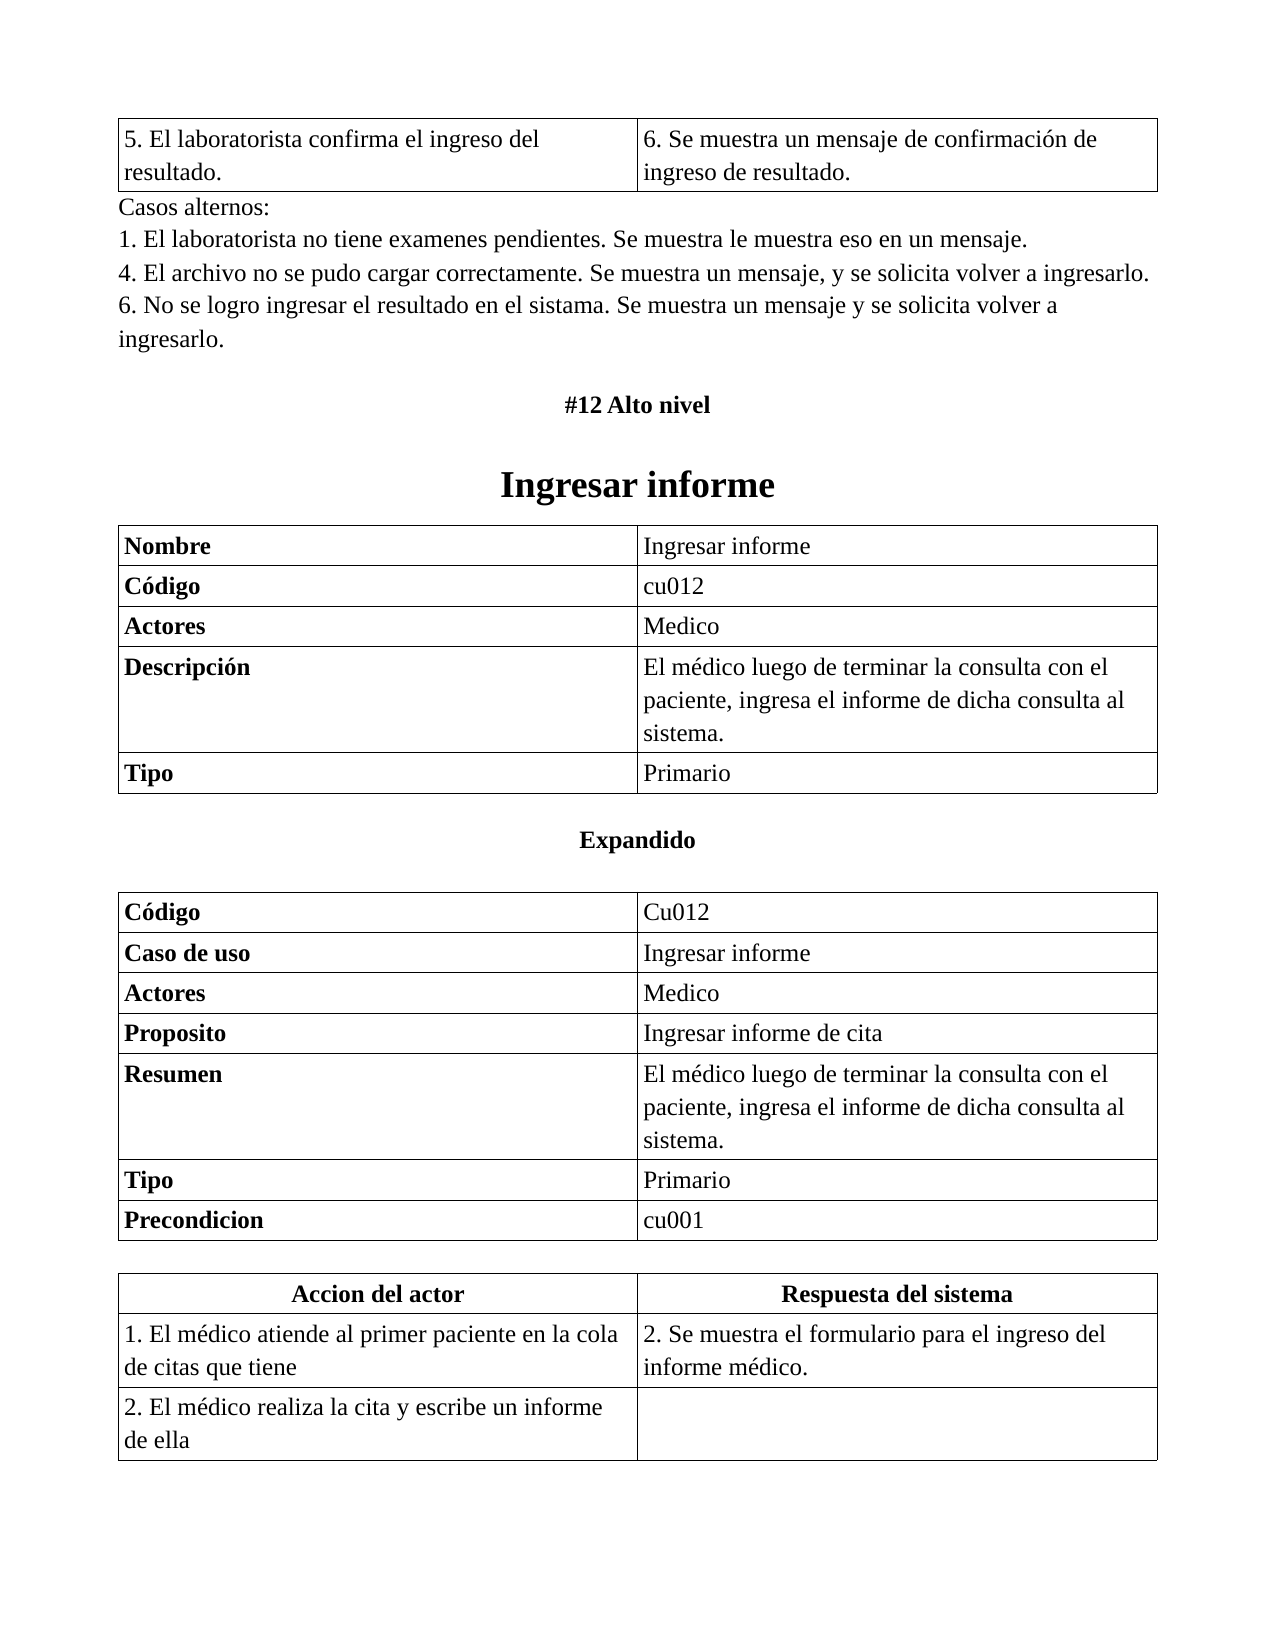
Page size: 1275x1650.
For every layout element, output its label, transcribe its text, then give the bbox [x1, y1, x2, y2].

table_header Respuesta del sistema [638, 1274, 1157, 1313]
table_cell 2. El médico realiza la cita y escribe un informe de ella [119, 1388, 637, 1460]
table_cell Caso de uso [119, 933, 637, 972]
subtitle Ingresar informe [118, 462, 1157, 506]
table_header Código [119, 893, 637, 932]
table_header Ingresar informe [638, 526, 1157, 565]
table_cell Ingresar informe [638, 933, 1157, 972]
table_header Nombre [119, 526, 637, 565]
text 1. El laboratorista no tiene examenes pendientes. Se muestra le muestra eso en un mensaje. [118, 224, 1157, 253]
text #12 Alto nivel [118, 390, 1157, 418]
table_cell Actores [119, 973, 637, 1013]
table_cell cu012 [638, 566, 1157, 606]
table_cell Medico [638, 973, 1157, 1013]
table_cell Resumen [119, 1054, 637, 1159]
table_cell 2. Se muestra el formulario para el ingreso del informe médico. [638, 1314, 1157, 1387]
table_cell Ingresar informe de cita [638, 1014, 1157, 1053]
text 4. El archivo no se pudo cargar correctamente. Se muestra un mensaje, y se solicita volver a ingresarlo. [118, 258, 1157, 286]
table_cell Precondicion [119, 1201, 637, 1240]
table_cell cu001 [638, 1201, 1157, 1240]
table_cell Descripción [119, 647, 637, 752]
table_cell Proposito [119, 1014, 637, 1053]
table_header Cu012 [638, 893, 1157, 932]
table_cell 6. Se muestra un mensaje de confirmación de ingreso de resultado. [638, 119, 1157, 191]
table_cell El médico luego de terminar la consulta con el paciente, ingresa el informe de dicha consulta al sistema. [638, 1054, 1157, 1159]
table_cell Medico [638, 607, 1157, 646]
table_cell Código [119, 566, 637, 606]
table_cell [638, 1388, 1157, 1460]
text 6. No se logro ingresar el resultado en el sistama. Se muestra un mensaje y se solicita volver a ingresarlo. [118, 291, 1157, 352]
table_cell 1. El médico atiende al primer paciente en la cola de citas que tiene [119, 1314, 637, 1387]
table_cell Actores [119, 607, 637, 646]
table_cell Primario [638, 753, 1157, 792]
text Casos alternos: [118, 192, 1157, 220]
text Expandido [118, 826, 1157, 854]
table_cell Primario [638, 1160, 1157, 1199]
table_header Accion del actor [119, 1274, 637, 1313]
table_cell 5. El laboratorista confirma el ingreso del resultado. [119, 119, 637, 191]
table_cell El médico luego de terminar la consulta con el paciente, ingresa el informe de dicha consulta al sistema. [638, 647, 1157, 752]
table_cell Tipo [119, 1160, 637, 1199]
table_cell Tipo [119, 753, 637, 792]
